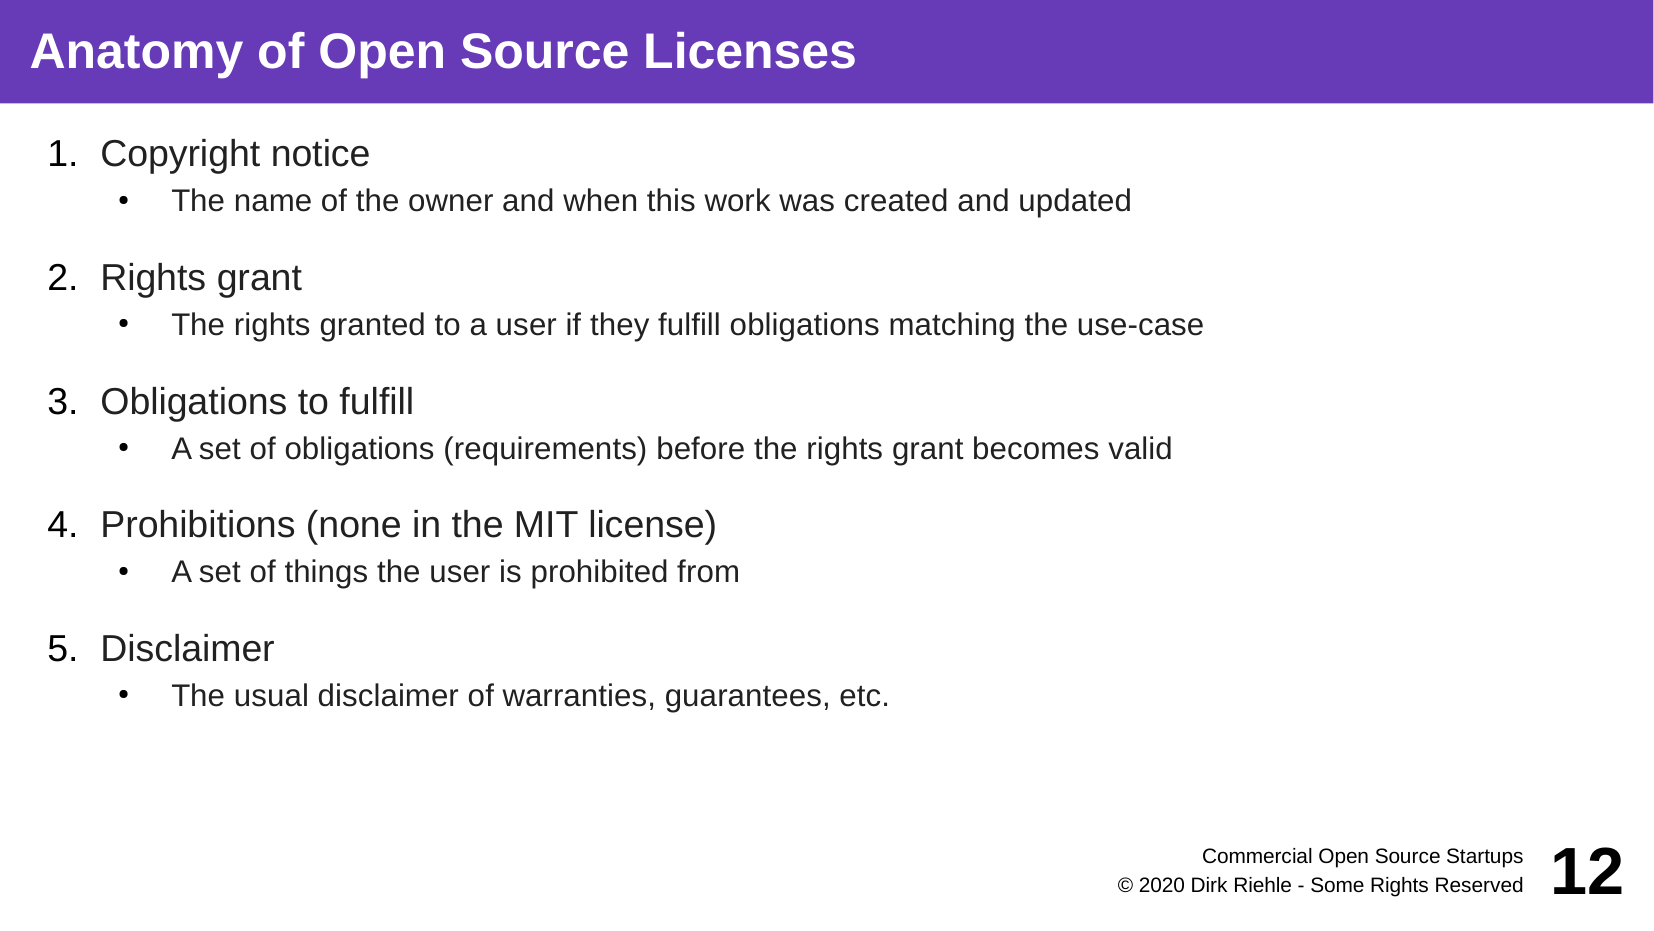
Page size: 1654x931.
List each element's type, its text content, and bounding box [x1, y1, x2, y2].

title Anatomy of Open Source Licenses [0, 0, 1654, 104]
list Copyright notice The name of the owner and when this work was created and updated Rights grant The rights granted to a user if they fulfill obligations matching the use-case Obligations to fulfill A set of obligations (requirements) before the rights grant becomes valid Prohibitions (none in the MIT license) A set of things the user is prohibited from Disclaimer The usual disclaimer of warranties, guarantees, etc. [29, 132, 1625, 813]
